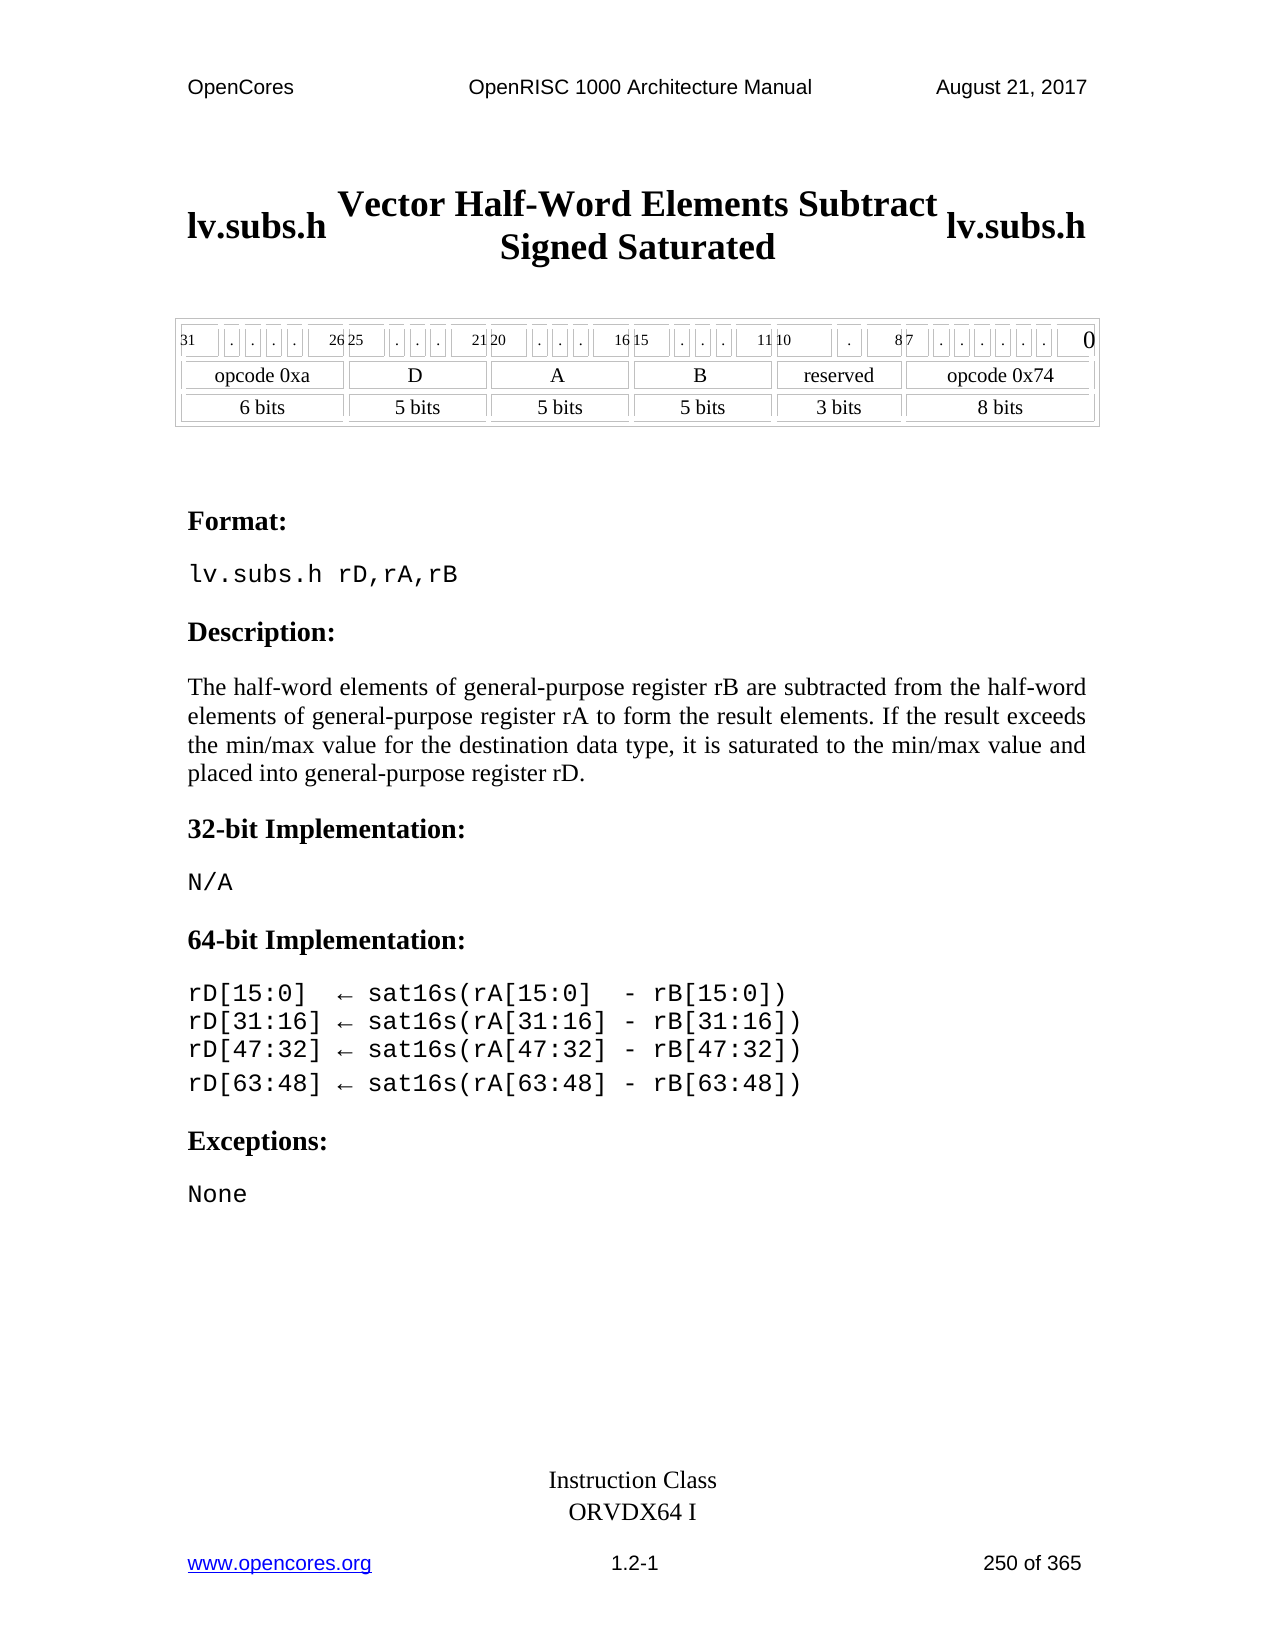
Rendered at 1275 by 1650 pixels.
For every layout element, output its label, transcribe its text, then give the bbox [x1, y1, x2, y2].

text 64-bit Implementation: [187, 923, 1087, 955]
text Description: [187, 615, 1087, 647]
text 32-bit Implementation: [187, 812, 1087, 844]
text Format: [187, 504, 1087, 536]
text rD[15:0] ← sat16s(rA[15:0] - rB[15:0]) rD[31:16] ← sat16s(rA[31:16] - rB[31:16]) rD[47:32] ← sat16s(rA[47:32] - rB[47:32]) rD[63:48] ← sat16s(rA[63:48] - rB[63:48]) [187, 980, 1087, 1099]
text lv.subs.h rD,rA,rB [187, 561, 1087, 590]
text Exceptions: [187, 1124, 1087, 1157]
text The half-word elements of general-purpose register rB are subtracted from the half-word elements of general-purpose register rA to form the result elements. If the result exceeds the min/max value for the destination data type, it is saturated to the min/max value and placed into general-purpose register rD. [187, 672, 1087, 787]
text None [187, 1182, 1087, 1210]
text N/A [187, 869, 1087, 898]
